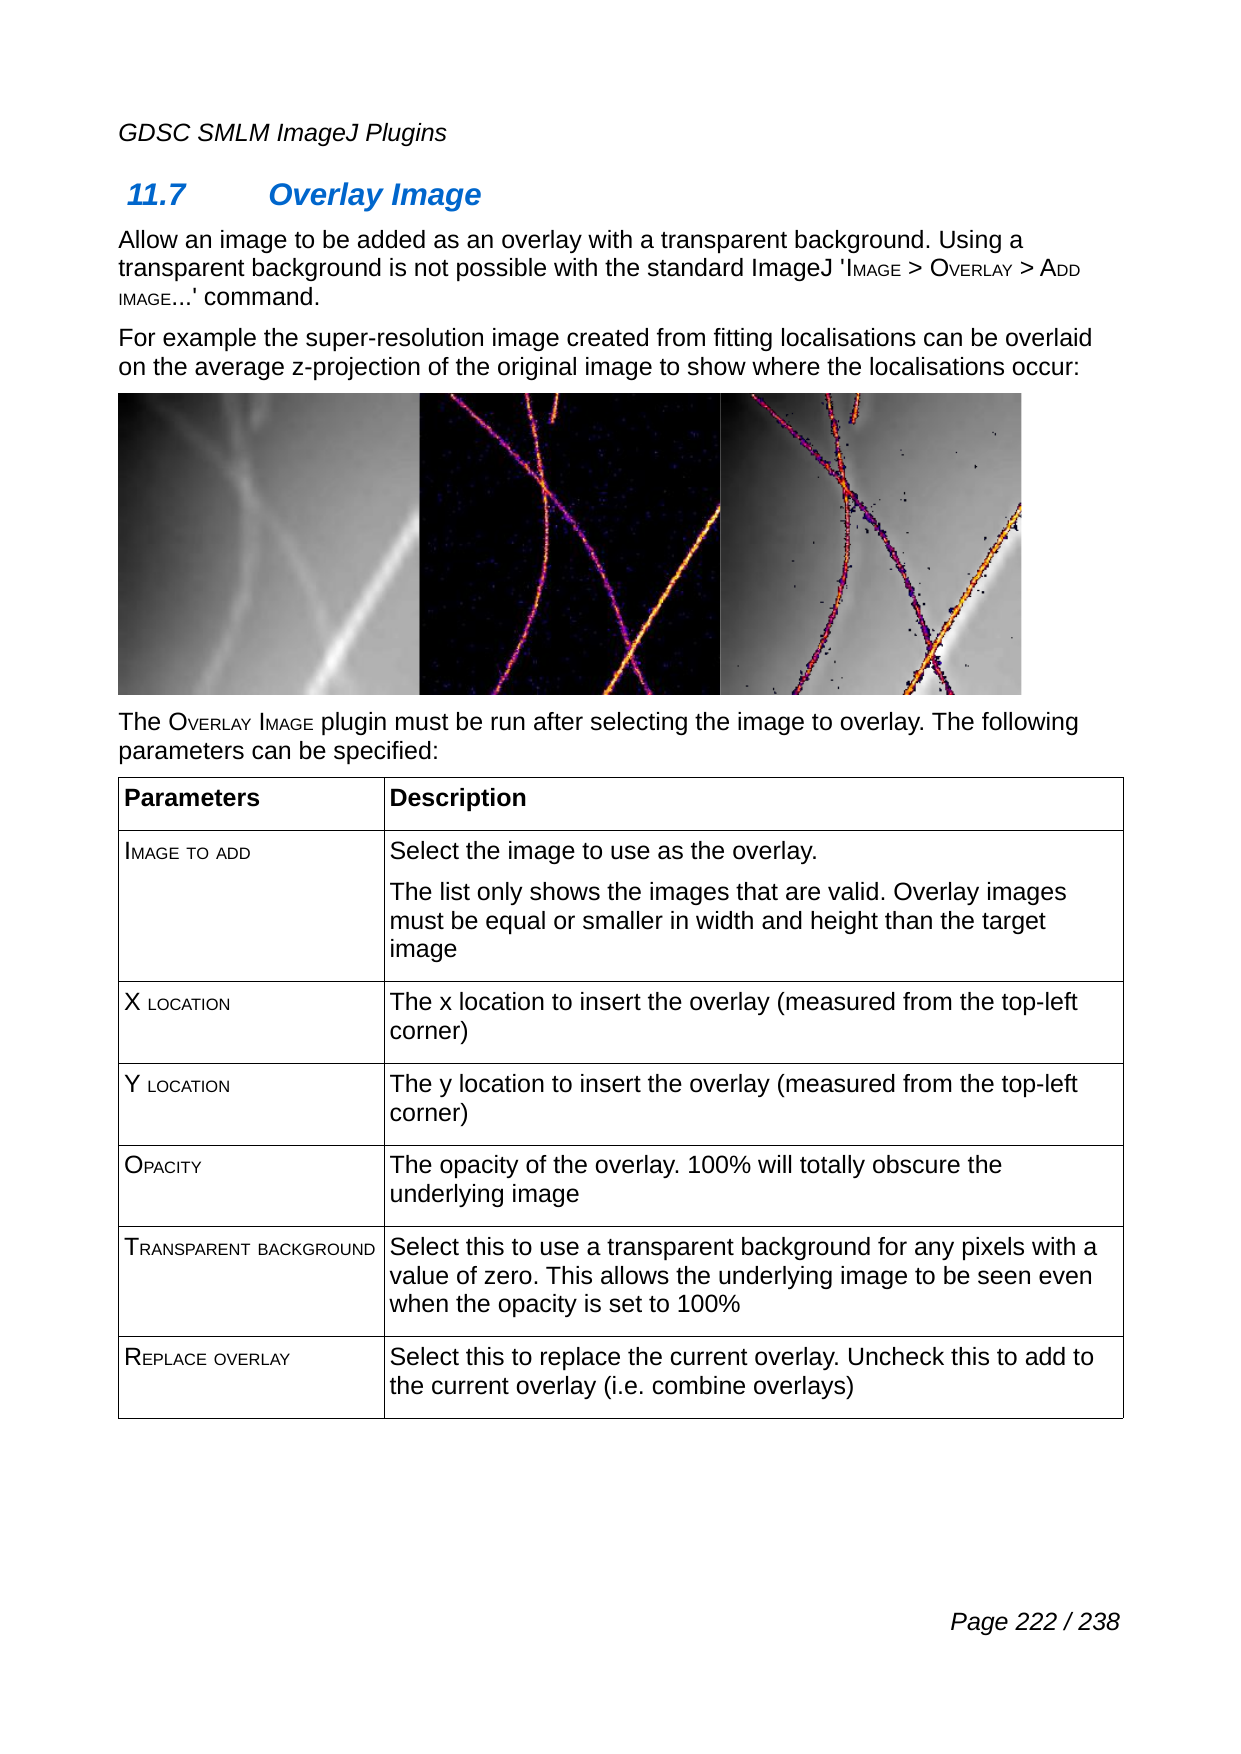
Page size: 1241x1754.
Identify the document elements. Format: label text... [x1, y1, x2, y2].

table_header Description [385, 778, 1123, 830]
text For example the super-resolution image created from fitting localisations can be overlaid on the average z-projection of the original image to show where the localisations occur: [118, 323, 1122, 381]
table_cell The opacity of the overlay. 100% will totally obscure the underlying image [385, 1146, 1123, 1226]
table_cell X location [119, 982, 384, 1063]
text The Overlay Image plugin must be run after selecting the image to overlay. The following parameters can be specified: [118, 707, 1122, 764]
table_cell Transparent background [119, 1227, 384, 1336]
picture [118, 393, 1022, 695]
table_cell The y location to insert the overlay (measured from the top-left corner) [385, 1064, 1123, 1144]
table_cell Replace overlay [119, 1337, 384, 1418]
table_header Parameters [119, 778, 384, 830]
table_cell Opacity [119, 1146, 384, 1226]
text Allow an image to be added as an overlay with a transparent background. Using a transparent background is not possible with the standard ImageJ 'Image > Overlay > Add image...' command. [118, 225, 1122, 311]
table_cell Y location [119, 1064, 384, 1144]
subtitle Overlay Image [118, 176, 1122, 212]
table_cell Image to add [119, 831, 384, 981]
table_cell Select this to replace the current overlay. Uncheck this to add to the current overlay (i.e. combine overlays) [385, 1337, 1123, 1418]
table_cell Select this to use a transparent background for any pixels with a value of zero. This allows the underlying image to be seen even when the opacity is set to 100% [385, 1227, 1123, 1336]
table_cell Select the image to use as the overlay. The list only shows the images that are valid. Overlay images must be equal or smaller in width and height than the target image [385, 831, 1123, 981]
table_cell The x location to insert the overlay (measured from the top-left corner) [385, 982, 1123, 1063]
